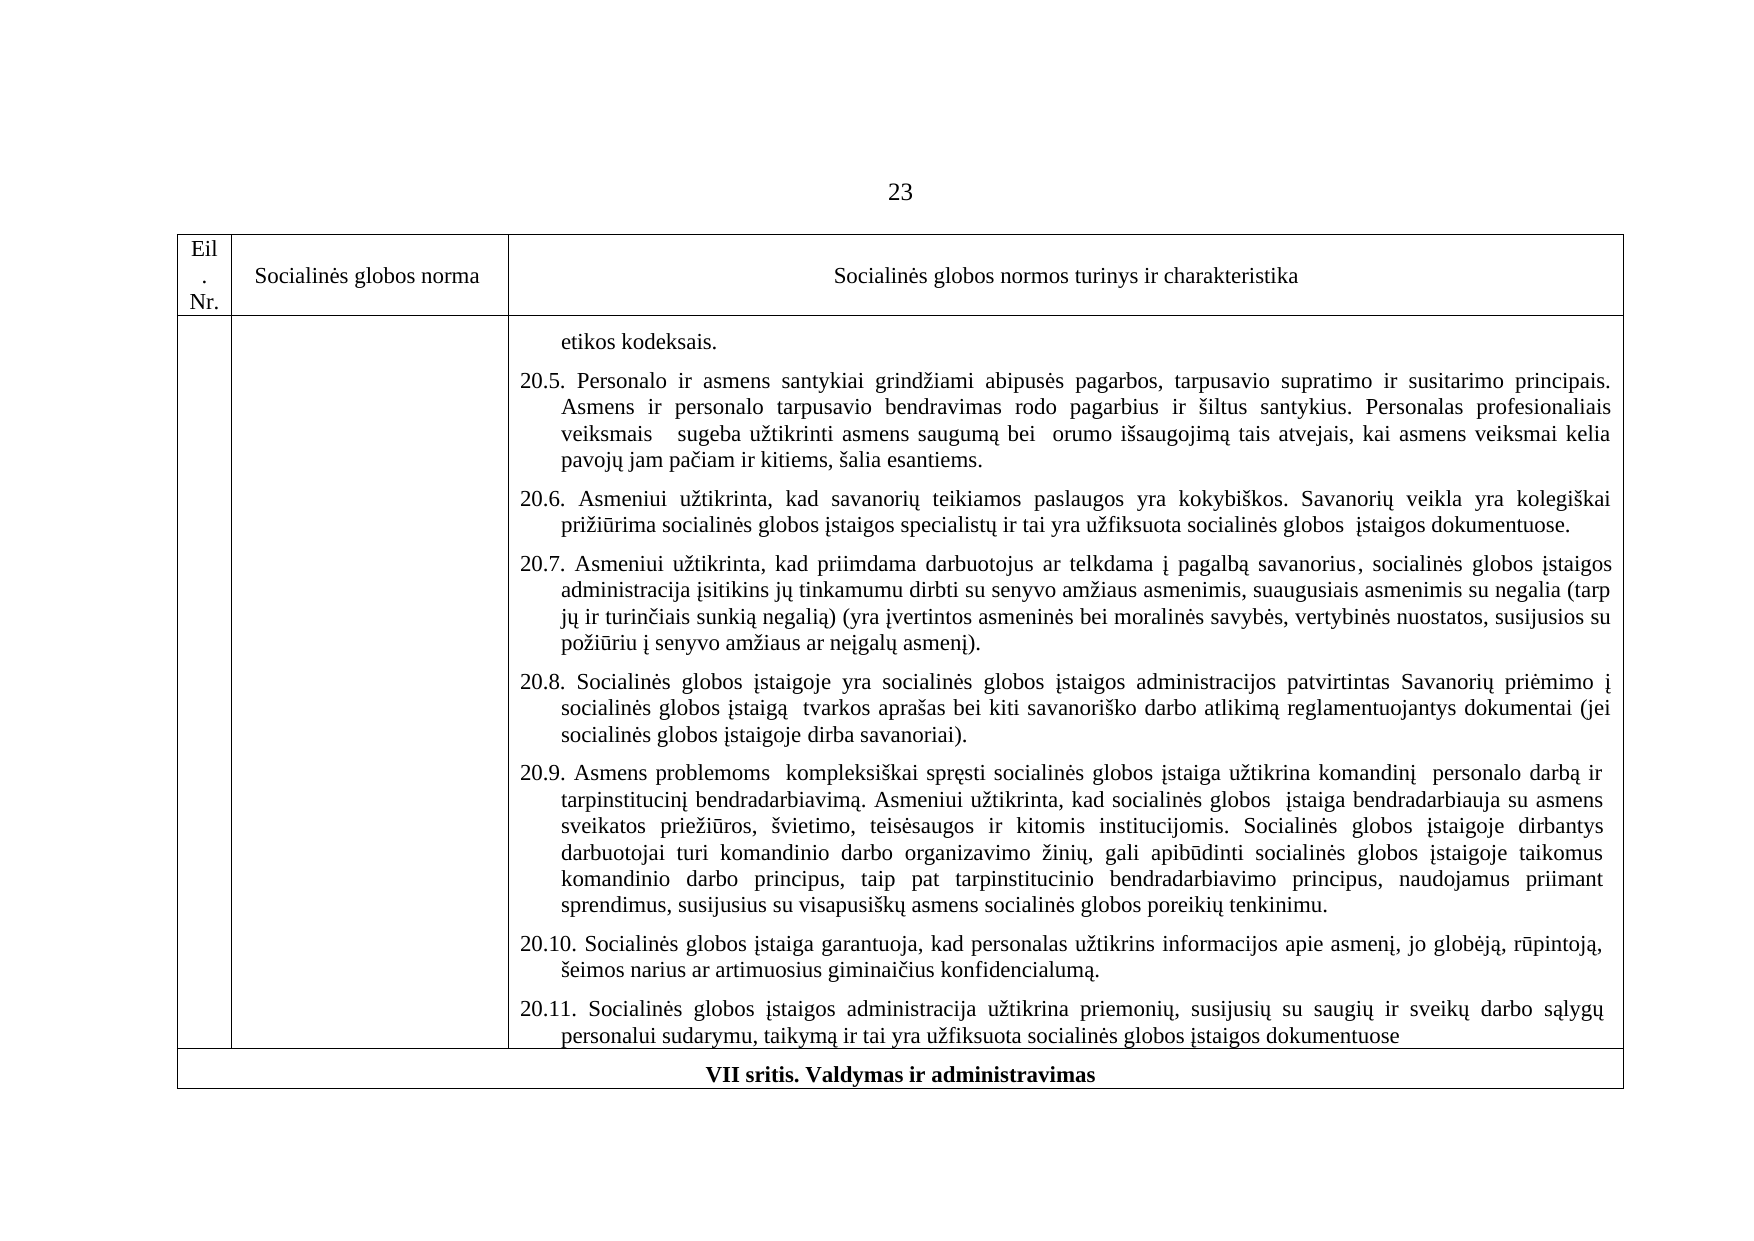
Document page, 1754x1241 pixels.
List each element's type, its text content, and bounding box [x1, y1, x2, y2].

table_header Eil. Nr. [178, 235, 231, 314]
table_cell etikos kodeksais. 20.5. Personalo ir asmens santykiai grindžiami abipusės pagarbos, tarpusavio supratimo ir susitarimo principais. Asmens ir personalo tarpusavio bendravimas rodo pagarbius ir šiltus santykius. Personalas profesionaliais veiksmais sugeba užtikrinti asmens saugumą bei orumo išsaugojimą tais atvejais, kai asmens veiksmai kelia pavojų jam pačiam ir kitiems, šalia esantiems. 20.6. Asmeniui užtikrinta, kad savanorių teikiamos paslaugos yra kokybiškos. Savanorių veikla yra kolegiškai prižiūrima socialinės globos įstaigos specialistų ir tai yra užfiksuota socialinės globos įstaigos dokumentuose. 20.7. Asmeniui užtikrinta, kad priimdama darbuotojus ar telkdama į pagalbą savanorius, socialinės globos įstaigos administracija įsitikins jų tinkamumu dirbti su senyvo amžiaus asmenimis, suaugusiais asmenimis su negalia (tarp jų ir turinčiais sunkią negalią) (yra įvertintos asmeninės bei moralinės savybės, vertybinės nuostatos, susijusios su požiūriu į senyvo amžiaus ar neįgalų asmenį). 20.8. Socialinės globos įstaigoje yra socialinės globos įstaigos administracijos patvirtintas Savanorių priėmimo į socialinės globos įstaigą tvarkos aprašas bei kiti savanoriško darbo atlikimą reglamentuojantys dokumentai (jei socialinės globos įstaigoje dirba savanoriai). 20.9. Asmens problemoms kompleksiškai spręsti socialinės globos įstaiga užtikrina komandinį personalo darbą ir tarpinstitucinį bendradarbiavimą. Asmeniui užtikrinta, kad socialinės globos įstaiga bendradarbiauja su asmens sveikatos priežiūros, švietimo, teisėsaugos ir kitomis institucijomis. Socialinės globos įstaigoje dirbantys darbuotojai turi komandinio darbo organizavimo žinių, gali apibūdinti socialinės globos įstaigoje taikomus komandinio darbo principus, taip pat tarpinstitucinio bendradarbiavimo principus, naudojamus priimant sprendimus, susijusius su visapusiškų asmens socialinės globos poreikių tenkinimu. 20.10. Socialinės globos įstaiga garantuoja, kad personalas užtikrins informacijos apie asmenį, jo globėją, rūpintoją, šeimos narius ar artimuosius giminaičius konfidencialumą. 20.11. Socialinės globos įstaigos administracija užtikrina priemonių, susijusių su saugių ir sveikų darbo sąlygų personalui sudarymu, taikymą ir tai yra užfiksuota socialinės globos įstaigos dokumentuose [509, 316, 1623, 1048]
table_cell VII sritis. Valdymas ir administravimas [178, 1049, 1623, 1088]
table_header Socialinės globos normos turinys ir charakteristika [509, 235, 1623, 314]
table_header Socialinės globos norma [232, 235, 508, 314]
table_cell [232, 316, 508, 1048]
table_cell [178, 316, 231, 1048]
